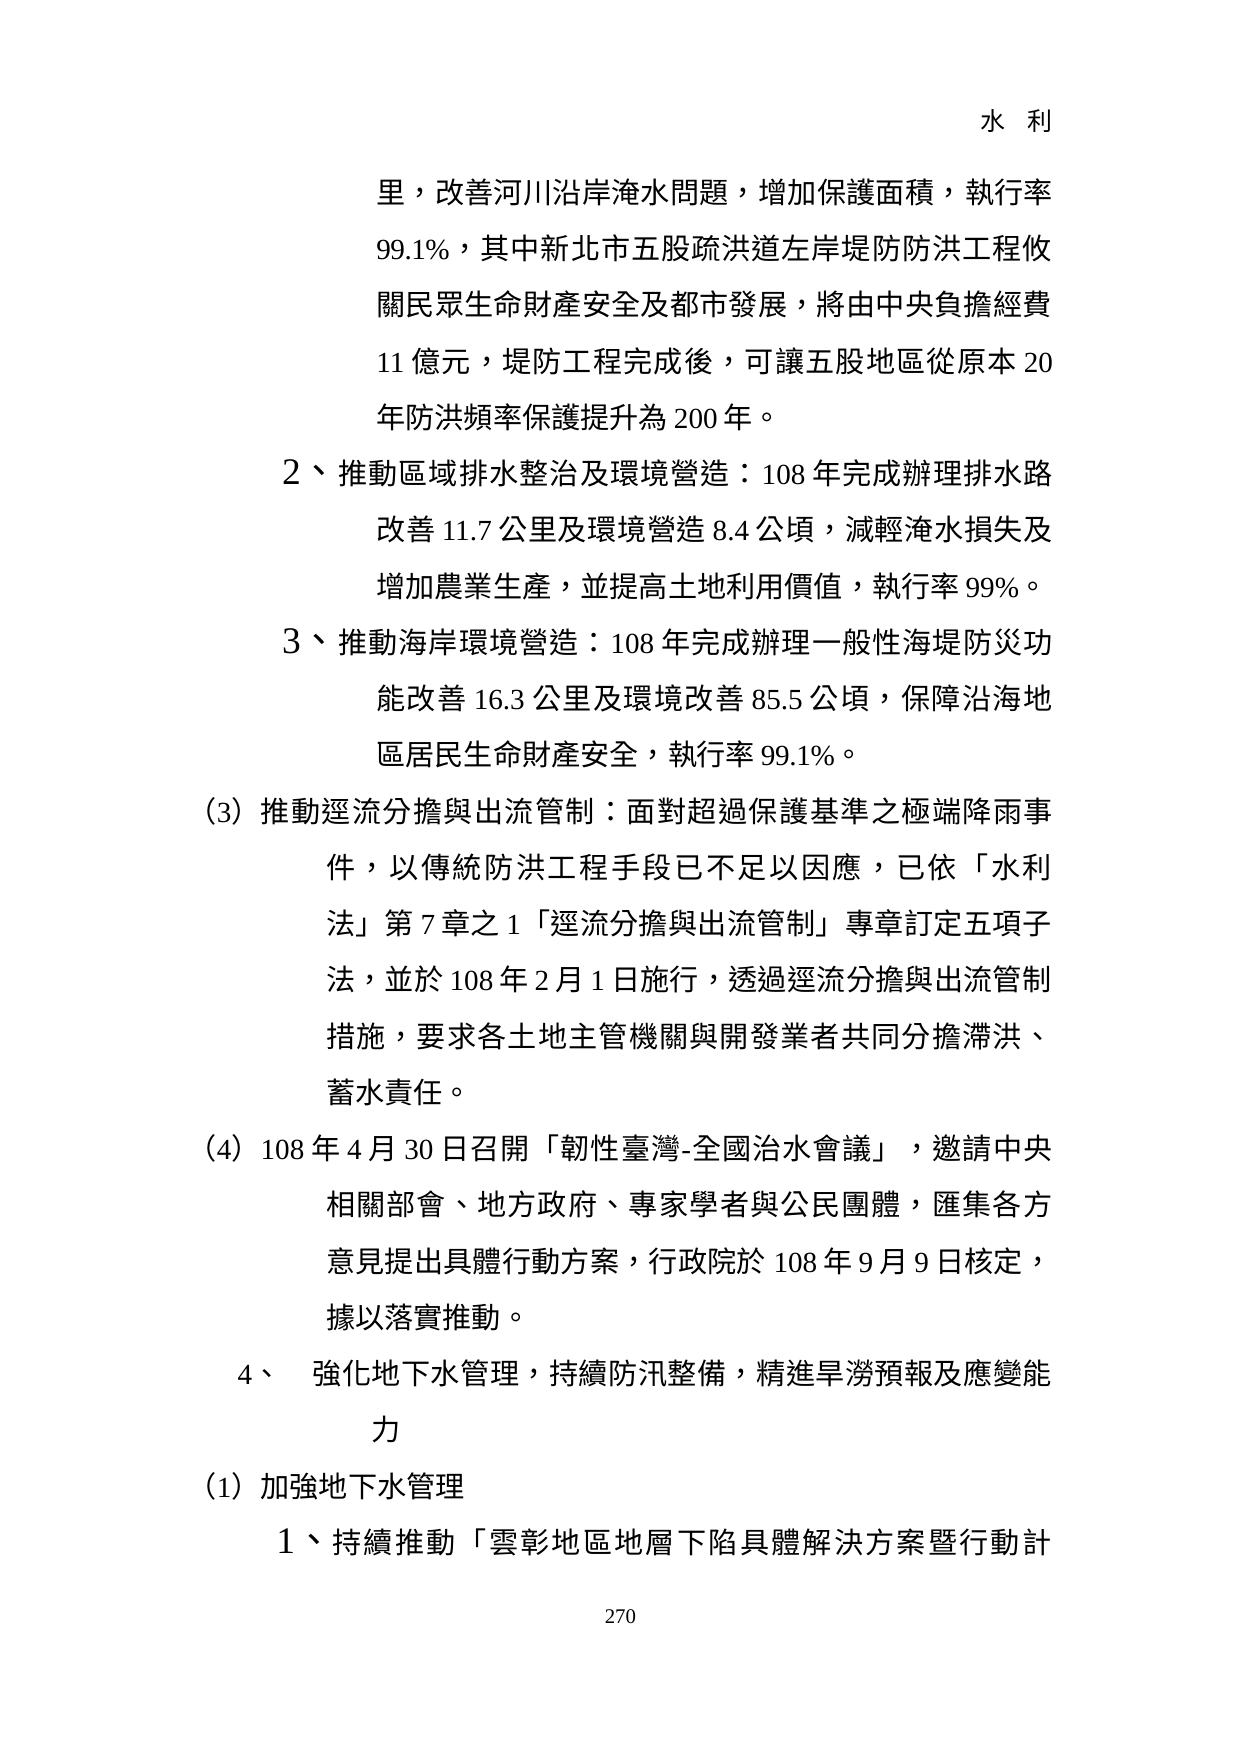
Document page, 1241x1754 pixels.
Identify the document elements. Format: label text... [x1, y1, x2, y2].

list 推動區域排水整治及環境營造：108年完成辦理排水路改善11.7公里及環境營造8.4公頃，減輕淹水損失及增加農業生產，並提高土地利用價值，執行率99%。 [282, 439, 1053, 608]
list 推動海岸環境營造：108年完成辦理一般性海堤防災功能改善16.3公里及環境改善85.5公頃，保障沿海地區居民生命財產安全，執行率99.1%。 [282, 608, 1053, 777]
list 強化地下水管理，持續防汛整備，精進旱澇預報及應變能力 [237, 1339, 1053, 1452]
list 推動逕流分擔與出流管制：面對超過保護基準之極端降雨事件，以傳統防洪工程手段已不足以因應，已依「水利法」第7章之1「逕流分擔與出流管制」專章訂定五項子法，並於108年2月1日施行，透過逕流分擔與出流管制措施，要求各土地主管機關與開發業者共同分擔滯洪、蓄水責任。 [187, 777, 1053, 1114]
list 加強地下水管理 [187, 1452, 1053, 1508]
list 108年4月30日召開「韌性臺灣-全國治水會議」，邀請中央相關部會、地方政府、專家學者與公民團體，匯集各方意見提出具體行動方案，行政院於108年9月9日核定，據以落實推動。 [187, 1114, 1053, 1339]
list 里，改善河川沿岸淹水問題，增加保護面積，執行率99.1%，其中新北市五股疏洪道左岸堤防防洪工程攸關民眾生命財產安全及都市發展，將由中央負擔經費11億元，堤防工程完成後，可讓五股地區從原本20年防洪頻率保護提升為200年。 [282, 158, 1053, 439]
list 持續推動「雲彰地區地層下陷具體解決方案暨行動計 [276, 1508, 1053, 1564]
